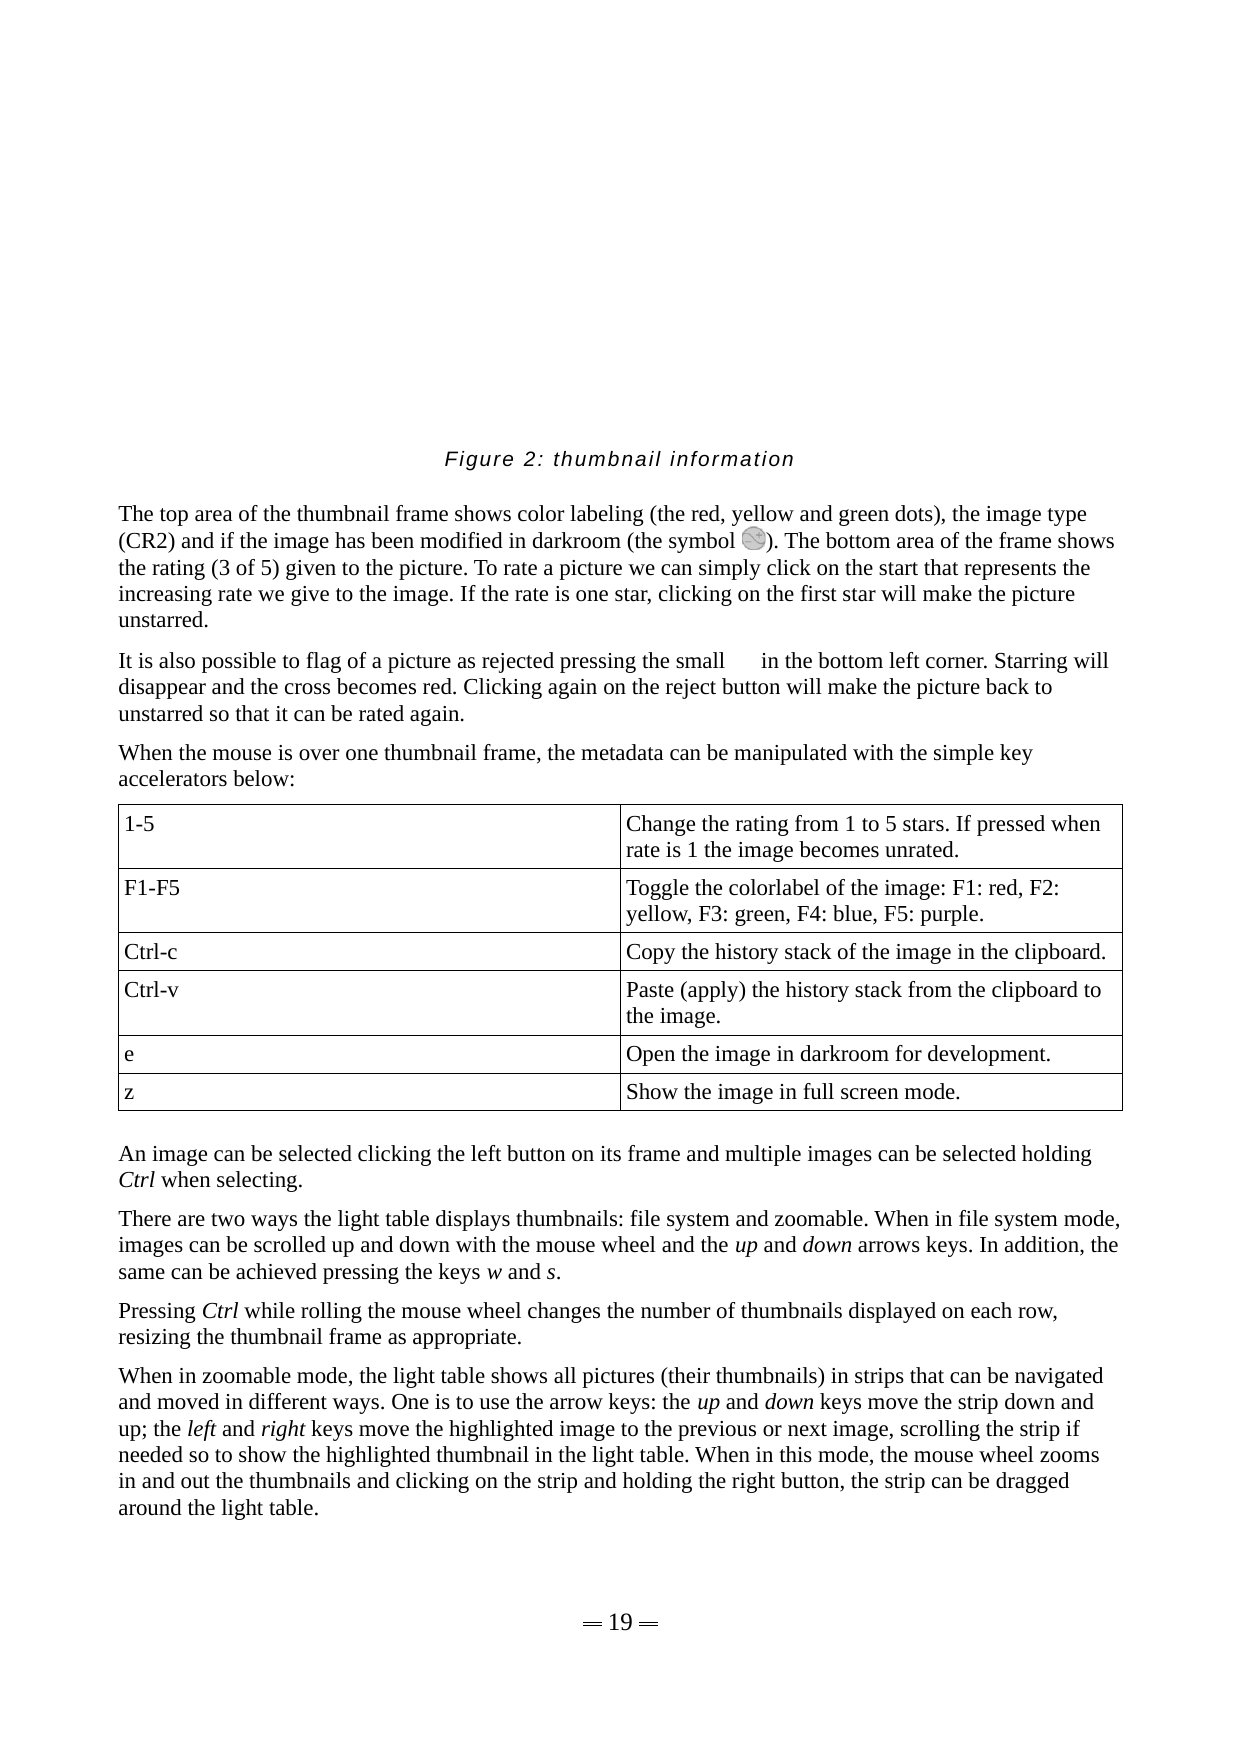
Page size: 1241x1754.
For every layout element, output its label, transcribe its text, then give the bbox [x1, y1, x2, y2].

table_cell Toggle the colorlabel of the image: F1: red, F2: yellow, F3: green, F4: blue, F5: purple. [621, 869, 1122, 932]
table_cell Paste (apply) the history stack from the clipboard to the image. [621, 971, 1122, 1034]
text An image can be selected clicking the left button on its frame and multiple images can be selected holding Ctrl when selecting. [118, 1140, 1122, 1193]
text When in zoomable mode, the light table shows all pictures (their thumbnails) in strips that can be navigated and moved in different ways. One is to use the arrow keys: the up and down keys move the strip down and up; the left and right keys move the highlighted image to the previous or next image, scrolling the strip if needed so to show the highlighted thumbnail in the light table. When in this mode, the mouse wheel zooms in and out the thumbnails and clicking on the strip and holding the right button, the strip can be dragged around the light table. [118, 1362, 1122, 1520]
table_cell Ctrl-c [119, 933, 620, 970]
text Figure 2: thumbnail information [386, 130, 855, 470]
table_cell Show the image in full screen mode. [621, 1074, 1122, 1110]
text Pressing Ctrl while rolling the mouse wheel changes the number of thumbnails displayed on each row, resizing the thumbnail frame as appropriate. [118, 1297, 1122, 1349]
table_header Change the rating from 1 to 5 stars. If pressed when rate is 1 the image becomes unrated. [621, 805, 1122, 868]
table_cell z [119, 1074, 620, 1110]
table_cell Open the image in darkroom for development. [621, 1036, 1122, 1072]
text It is also possible to flag of a picture as rejected pressing the small in the bottom left corner. Starring will disappear and the cross becomes red. Clicking again on the reject button will make the picture back to unstarred so that it can be rated again. [118, 645, 1122, 726]
table_cell e [119, 1036, 620, 1072]
text The top area of the thumbnail frame shows color labeling (the red, yellow and green dots), the image type (CR2) and if the image has been modified in darkroom (the symbol ). The bottom area of the frame shows the rating (3 of 5) given to the picture. To rate a picture we can simply click on the start that represents the increasing rate we give to the image. If the rate is one star, clicking on the first star will make the picture unstarred. [118, 118, 1122, 633]
text There are two ways the light table displays thumbnails: file system and zoomable. When in file system mode, images can be scrolled up and down with the mouse wheel and the up and down arrows keys. In addition, the same can be achieved pressing the keys w and s. [118, 1205, 1122, 1284]
table_cell Ctrl-v [119, 971, 620, 1034]
table_cell Copy the history stack of the image in the clipboard. [621, 933, 1122, 970]
text When the mouse is over one thumbnail frame, the metadata can be manipulated with the simple key accelerators below: [118, 738, 1122, 791]
table_header 1-5 [119, 805, 620, 868]
table_cell F1-F5 [119, 869, 620, 932]
picture [742, 526, 766, 550]
